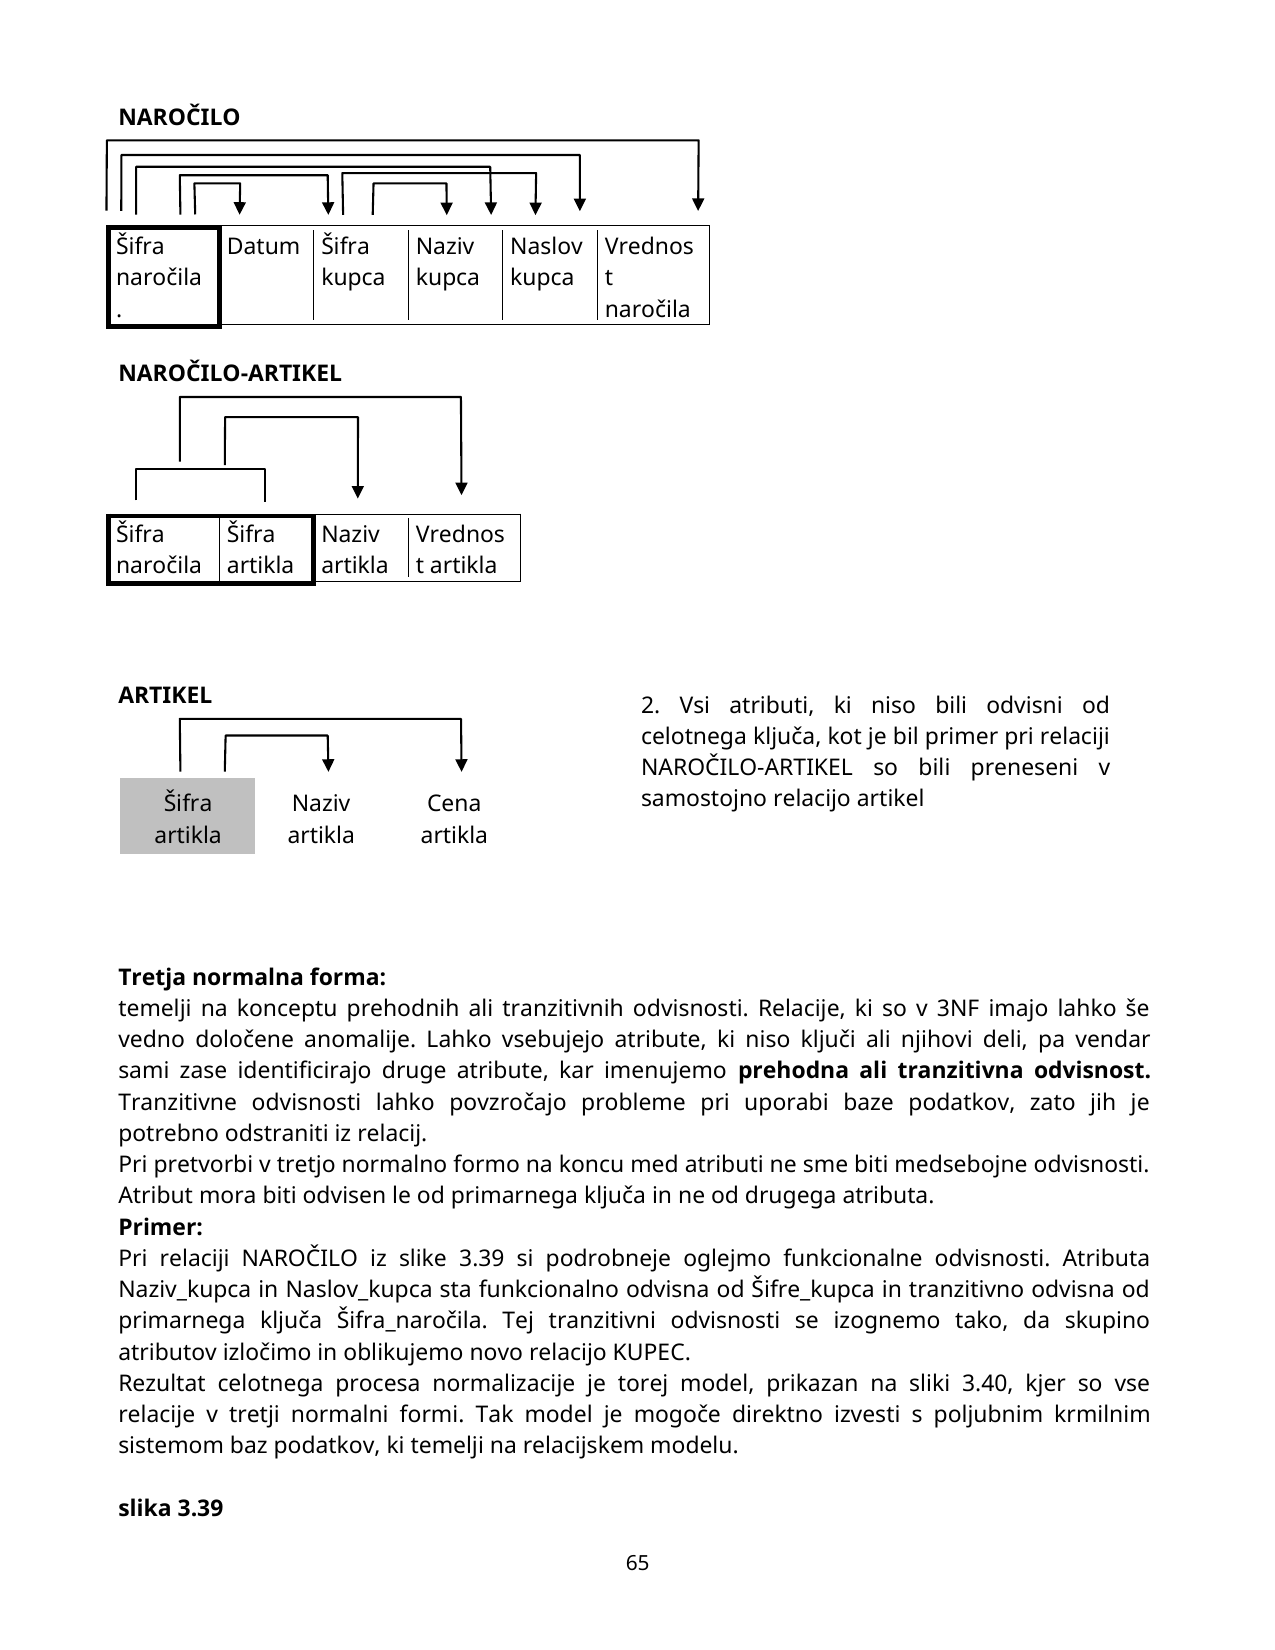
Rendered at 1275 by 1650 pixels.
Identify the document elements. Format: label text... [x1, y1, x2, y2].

text ARTIKEL [118, 679, 1152, 710]
table_header Naziv artikla [316, 515, 408, 581]
text Šifra artikla [137, 787, 238, 844]
text Tretja normalna forma: [118, 960, 1152, 992]
table_header Vrednost artikla [408, 515, 520, 581]
table_header Naziv kupca [408, 226, 503, 324]
table_header Šifra naročila [111, 518, 219, 581]
table_header Šifra naročila. [111, 230, 217, 324]
text Pri relaciji NAROČILO iz slike 3.39 si podrobneje oglejmo funkcionalne odvisnosti. Atributa Naziv_kupca in Naslov_kupca sta funkcionalno odvisna od Šifre_kupca in tranzitivno odvisna od primarnega ključa Šifra_naročila. Tej tranzitivni odvisnosti se izognemo tako, da skupino atributov izločimo in oblikujemo novo relacijo KUPEC. [118, 1242, 1152, 1367]
text Rezultat celotnega procesa normalizacije je torej model, prikazan na sliki 3.40, kjer so vse relacije v tretji normalni formi. Tak model je mogoče direktno izvesti s poljubnim krmilnim sistemom baz podatkov, ki temelji na relacijskem modelu. [118, 1367, 1152, 1460]
text Primer: [118, 1210, 1152, 1242]
text NAROČILO [118, 100, 1152, 132]
text temelji na konceptu prehodnih ali tranzitivnih odvisnosti. Relacije, ki so v 3NF imajo lahko še vedno določene anomalije. Lahko vsebujejo atribute, ki niso ključi ali njihovi deli, pa vendar sami zase identificirajo druge atribute, kar imenujemo prehodna ali tranzitivna odvisnost. Tranzitivne odvisnosti lahko povzročajo probleme pri uporabi baze podatkov, zato jih je potrebno odstraniti iz relacij. [118, 992, 1152, 1148]
text NAROČILO-ARTIKEL [118, 357, 1152, 388]
text Cena artikla [403, 787, 504, 844]
table_header Vrednost naročila [597, 226, 709, 324]
table_header Šifra kupca [314, 226, 408, 324]
table_header Šifra artikla [220, 518, 311, 581]
table_header Naslov kupca [503, 226, 597, 324]
table_header Datum [222, 226, 314, 324]
text Naziv artikla [270, 787, 371, 844]
text slika 3.39 [118, 1492, 1152, 1523]
text 2. Vsi atributi, ki niso bili odvisni od celotnega ključa, kot je bil primer pri relaciji NAROČILO-ARTIKEL so bili preneseni v samostojno relacijo artikel [641, 688, 1111, 813]
text Pri pretvorbi v tretjo normalno formo na koncu med atributi ne sme biti medsebojne odvisnosti. Atribut mora biti odvisen le od primarnega ključa in ne od drugega atributa. [118, 1148, 1152, 1210]
